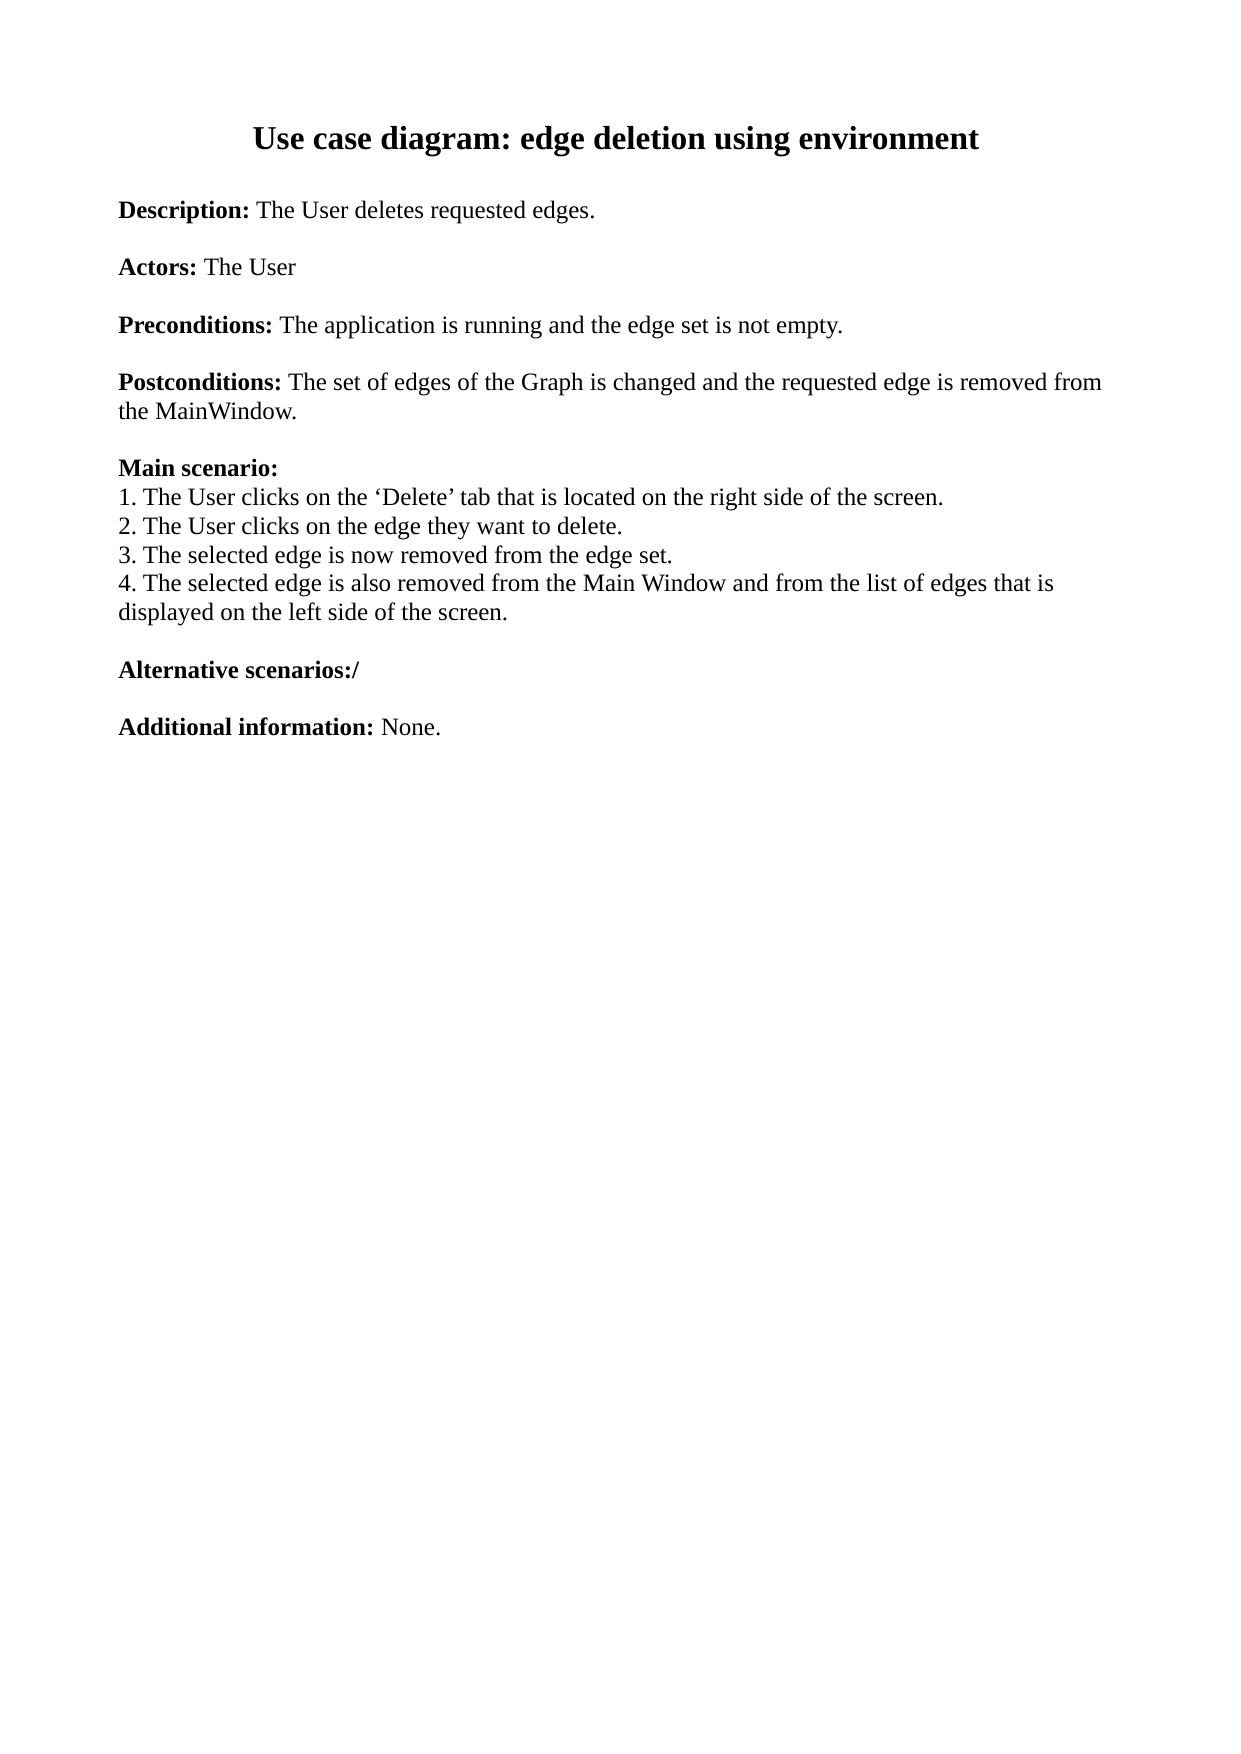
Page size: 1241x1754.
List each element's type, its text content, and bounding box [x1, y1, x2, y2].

text Preconditions: The application is running and the edge set is not empty. [118, 310, 1122, 338]
text Use case diagram: edge deletion using environment [118, 118, 1122, 156]
text Additional information: None. [118, 712, 1122, 741]
text Alternative scenarios:/ [118, 655, 1122, 683]
text 4. The selected edge is also removed from the Main Window and from the list of edges that is displayed on the left side of the screen. [118, 568, 1122, 626]
text 1. The User clicks on the ‘Delete’ tab that is located on the right side of the screen. [118, 482, 1122, 511]
text Postconditions: The set of edges of the Graph is changed and the requested edge is removed from the MainWindow. [118, 367, 1122, 425]
text Actors: The User [118, 252, 1122, 281]
text 2. The User clicks on the edge they want to delete. [118, 511, 1122, 540]
text 3. The selected edge is now removed from the edge set. [118, 540, 1122, 568]
text Main scenario: [118, 453, 1122, 482]
text Description: The User deletes requested edges. [118, 195, 1122, 223]
